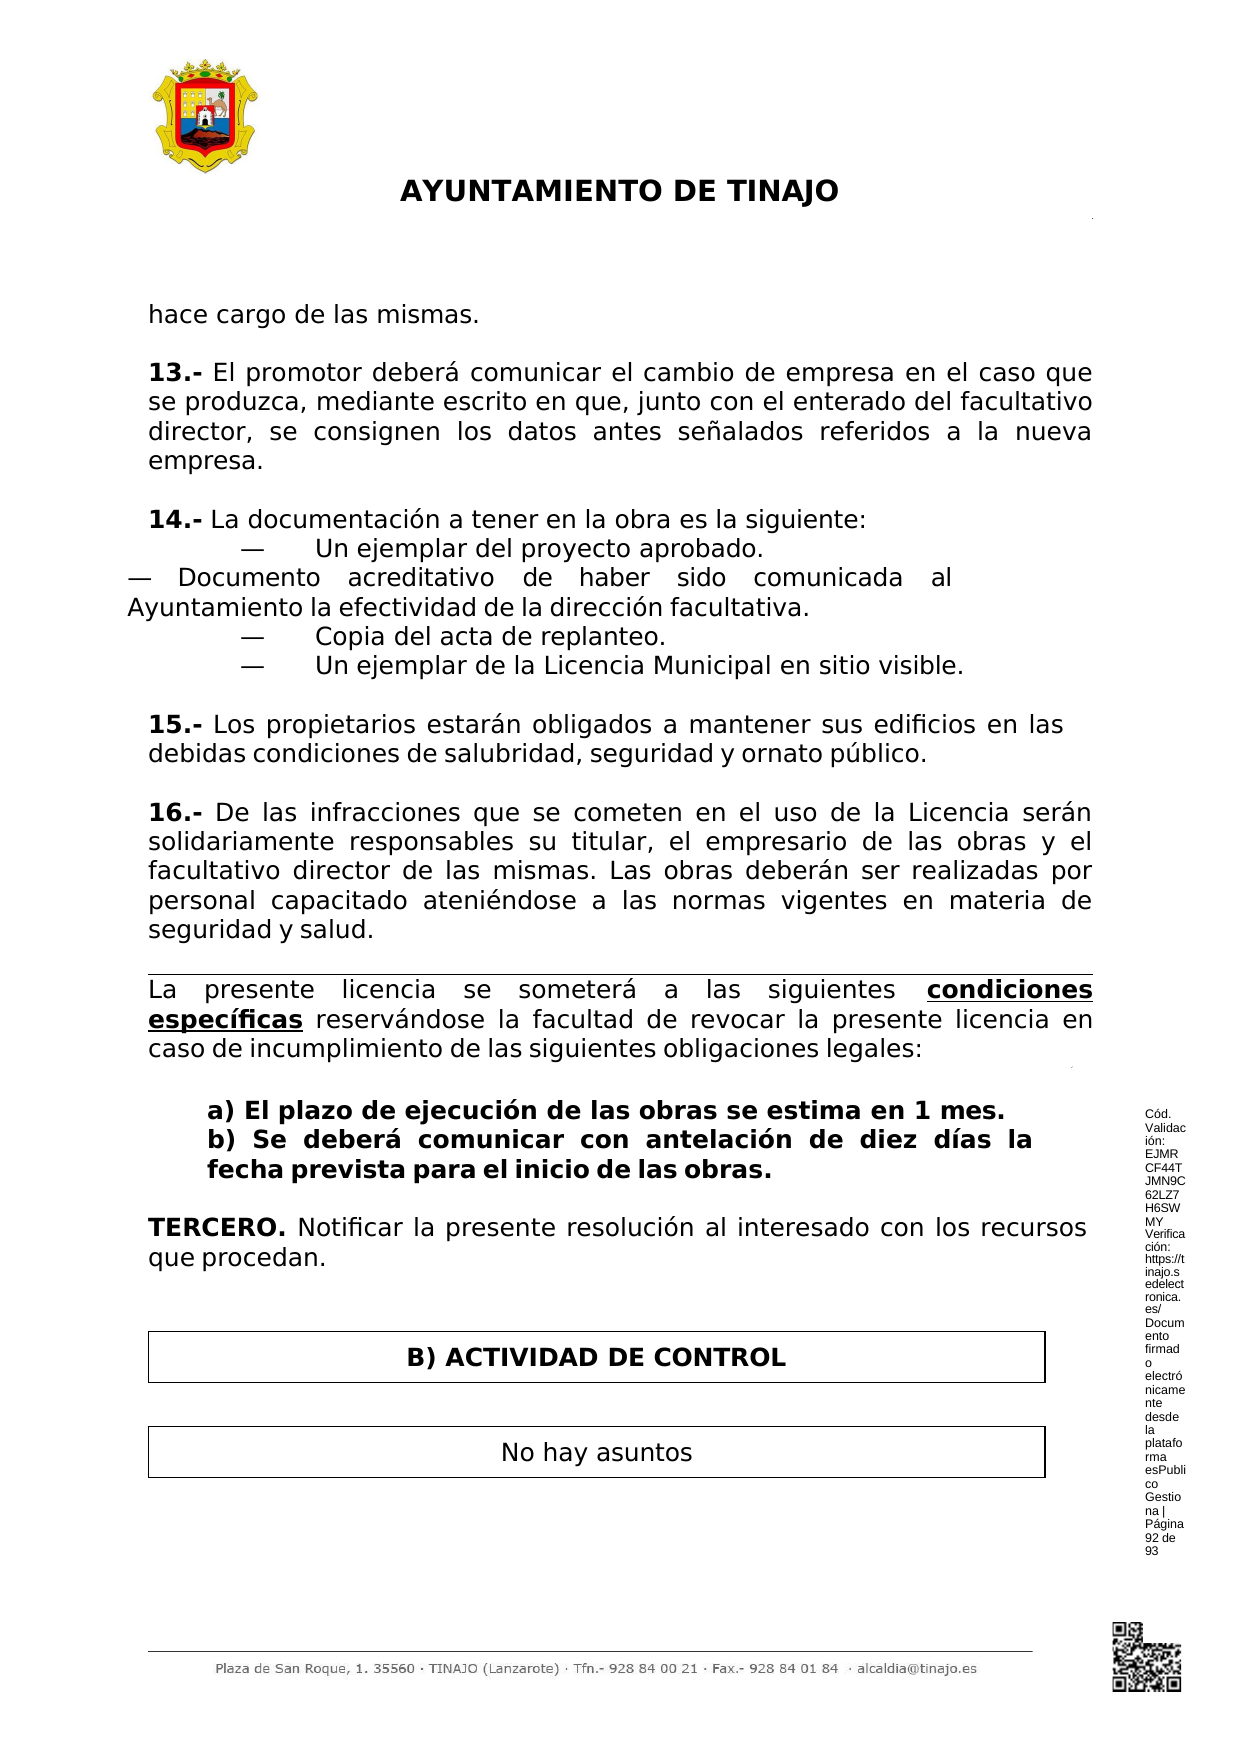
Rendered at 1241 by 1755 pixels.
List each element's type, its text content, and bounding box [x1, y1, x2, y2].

list El plazo de ejecución de las obras se estima en 1 mes. [207, 1096, 1186, 1643]
list Verificación: https://tinajo.sedelectronica.es/ [1145, 1229, 1186, 1316]
list Se deberá comunicar con antelación de diez días la fecha prevista para el inicio de las obras. [207, 1126, 1033, 1184]
text 15.- Los propietarios estarán obligados a mantener sus edificios en las debidas condiciones de salubridad, seguridad y ornato público. [148, 710, 1093, 768]
list Un ejemplar de la Licencia Municipal en sitio visible. [240, 651, 1170, 681]
text 16.- De las infracciones que se cometen en el uso de la Licencia serán solidariamente responsables su titular, el empresario de las obras y el facultativo director de las mismas. Las obras deberán ser realizadas por personal capacitado ateniéndose a las normas vigentes en materia de seguridad y salud. [148, 798, 1092, 944]
list Documento firmado electrónicamente desde la plataforma esPublico Gestiona | Página 92 de 93 [1145, 1316, 1186, 1558]
text 13.- El promotor deberá comunicar el cambio de empresa en el caso que se produzca, mediante escrito en que, junto con el enterado del facultativo director, se consignen los datos antes señalados referidos a la nueva empresa. [148, 358, 1093, 475]
list Documento acreditativo de haber sido comunicada al Ayuntamiento la efectividad de la dirección facultativa. [127, 563, 1033, 622]
text hace cargo de las mismas. [148, 300, 1170, 329]
text No hay asuntos [499, 1438, 694, 1467]
list Copia del acta de replanteo. [240, 622, 1170, 651]
text TERCERO. Notificar la presente resolución al interesado con los recursos que procedan. [148, 1213, 1093, 1272]
list Un ejemplar del proyecto aprobado. [240, 534, 1170, 563]
text La presente licencia se someterá a las siguientes condiciones específicas reservándose la facultad de revocar la presente licencia en caso de incumplimiento de las siguientes obligaciones legales: [148, 975, 1093, 1063]
list Cód. Validación: EJMRCF44TJMN9C62LZ7H6SWMY [1145, 1108, 1186, 1229]
text 14.- La documentación a tener en la obra es la siguiente: [148, 505, 1170, 534]
text B) ACTIVIDAD DE CONTROL [406, 1343, 1044, 1372]
